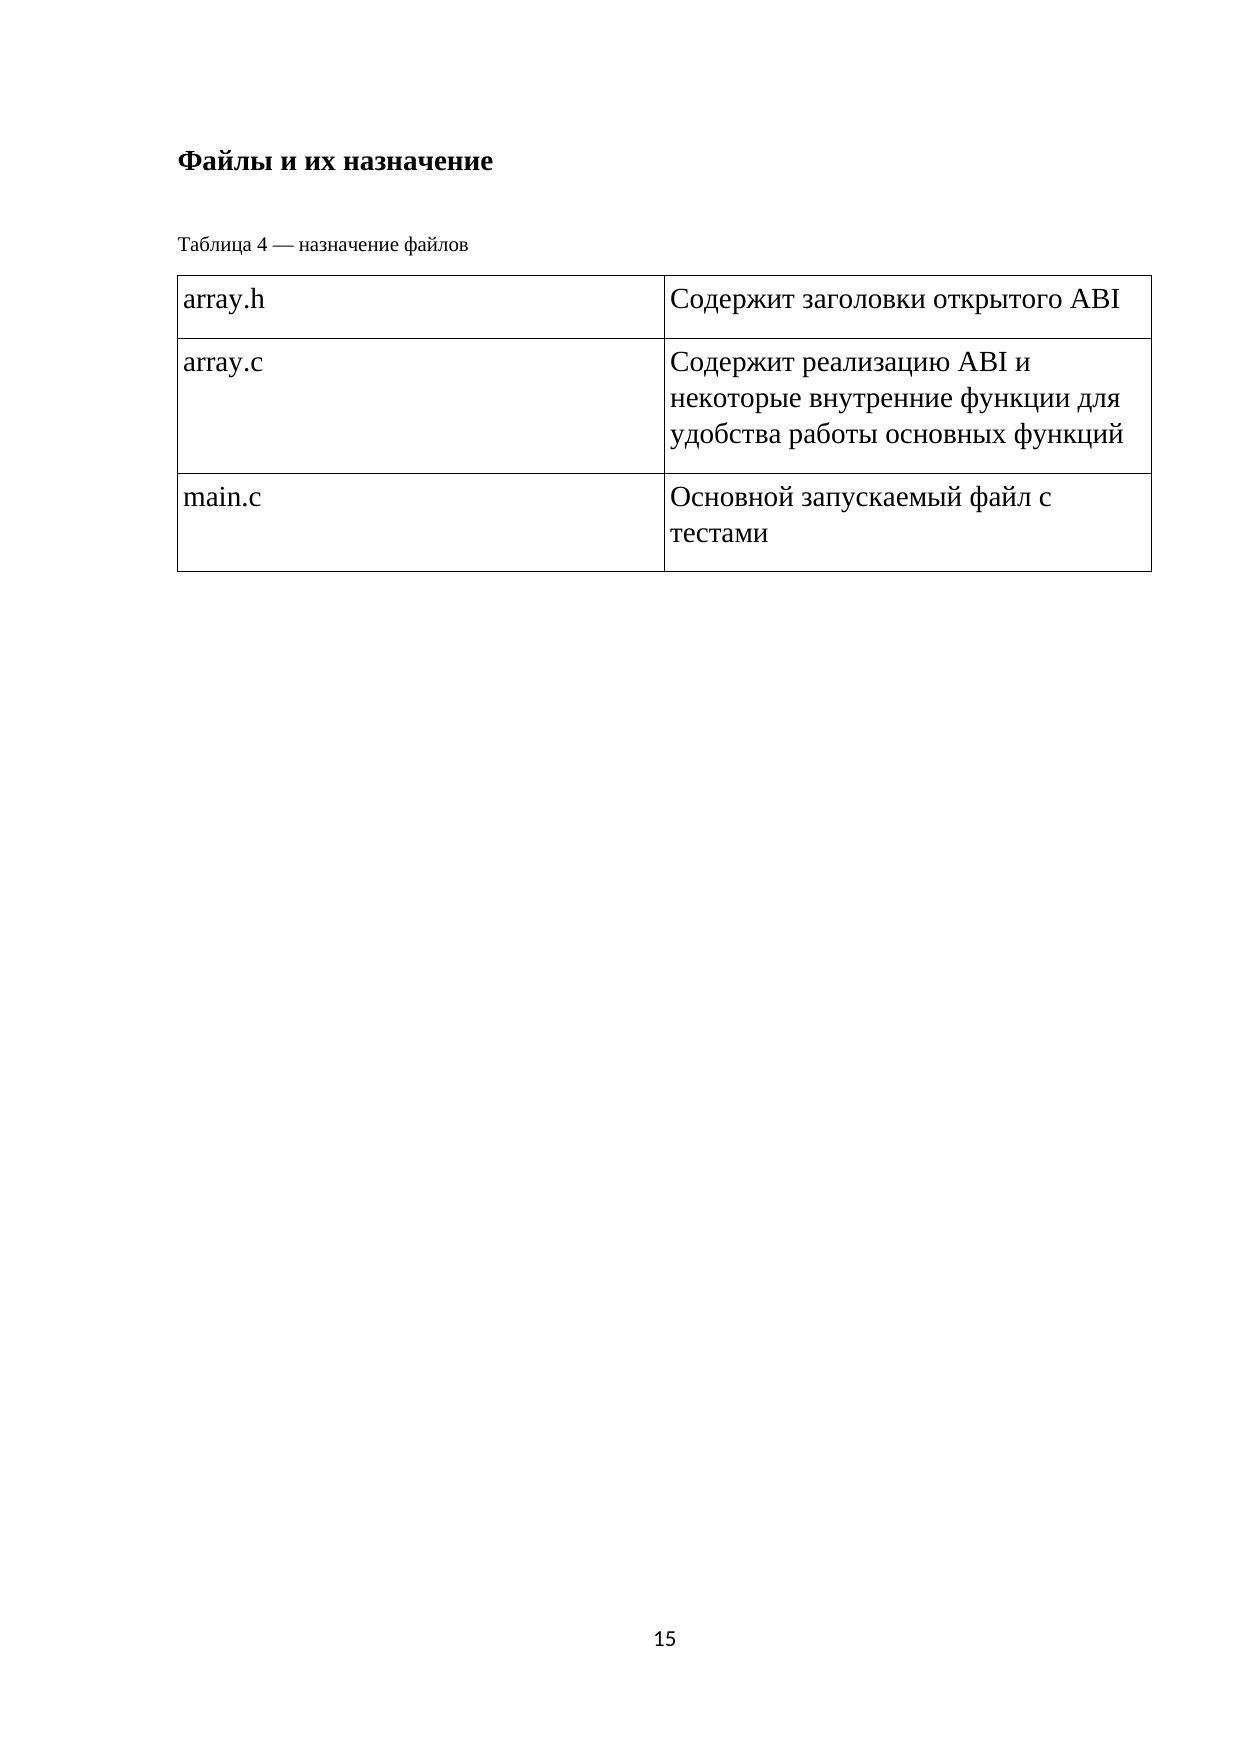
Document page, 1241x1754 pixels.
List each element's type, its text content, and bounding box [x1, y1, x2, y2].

table_cell Содержит реализацию ABI и некоторые внутренние функции для удобства работы основных функций [665, 339, 1151, 472]
table_header array.h [178, 276, 664, 337]
table_cell array.c [178, 339, 664, 472]
subtitle Файлы и их назначение [177, 143, 1152, 177]
table_header Содержит заголовки открытого ABI [665, 276, 1151, 337]
table_cell Основной запускаемый файл с тестами [665, 474, 1151, 571]
table_cell main.c [178, 474, 664, 571]
text Таблица 4 — назначение файлов [177, 232, 1152, 256]
